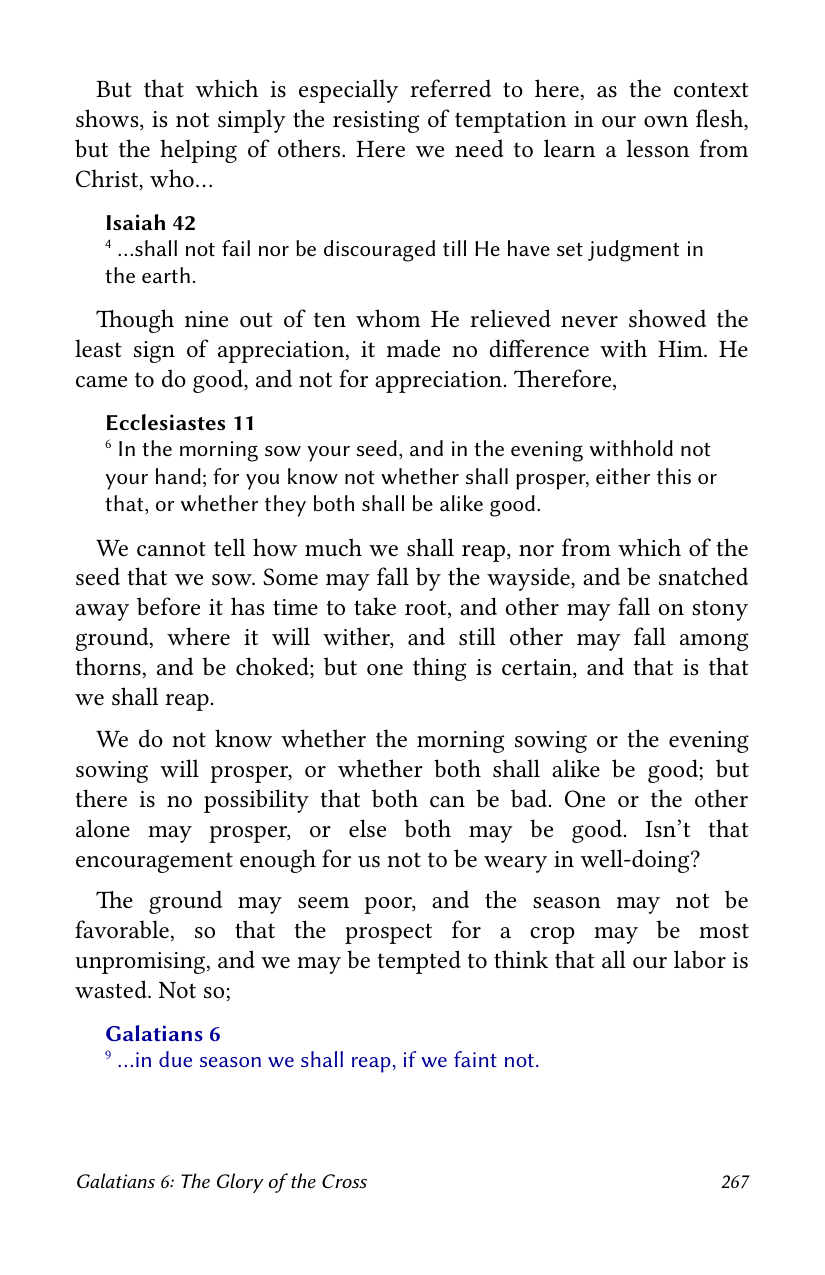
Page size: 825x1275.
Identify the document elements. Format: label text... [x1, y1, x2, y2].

text 4 ...shall not fail nor be discouraged till He have set judgment in the earth. [105, 236, 720, 289]
text The ground may seem poor, and the season may not be favorable, so that the prospect for a crop may be most unpromising, and we may be tempted to think that all our labor is wasted. Not so; [75, 887, 750, 1005]
text We cannot tell how much we shall reap, nor from which of the seed that we sow. Some may fall by the wayside, and be snatched away before it has time to take root, and other may fall on stony ground, where it will wither, and still other may fall among thorns, and be choked; but one thing is certain, and that is that we shall reap. [75, 533, 750, 712]
text 6 In the morning sow your seed, and in the evening withhold not your hand; for you know not whether shall prosper, either this or that, or whether they both shall be alike good. [105, 436, 720, 517]
text We do not know whether the morning sowing or the evening sowing will prosper, or whether both shall alike be good; but there is no possibility that both can be bad. One or the other alone may prosper, or else both may be good. Isn’t that encouragement enough for us not to be weary in well-doing? [75, 725, 750, 873]
text 9 ...in due season we shall reap, if we faint not. [105, 1047, 720, 1073]
text Galatians 6 [105, 1021, 750, 1047]
text But that which is especially referred to here, as the context shows, is not simply the resisting of temptation in our own flesh, but the helping of others. Here we need to learn a lesson from Christ, who... [75, 75, 750, 193]
text Though nine out of ten whom He relieved never showed the least sign of appreciation, it made no difference with Him. He came to do good, and not for appreciation. Therefore, [75, 306, 750, 394]
text Ecclesiastes 11 [105, 410, 750, 436]
text Isaiah 42 [105, 209, 750, 236]
